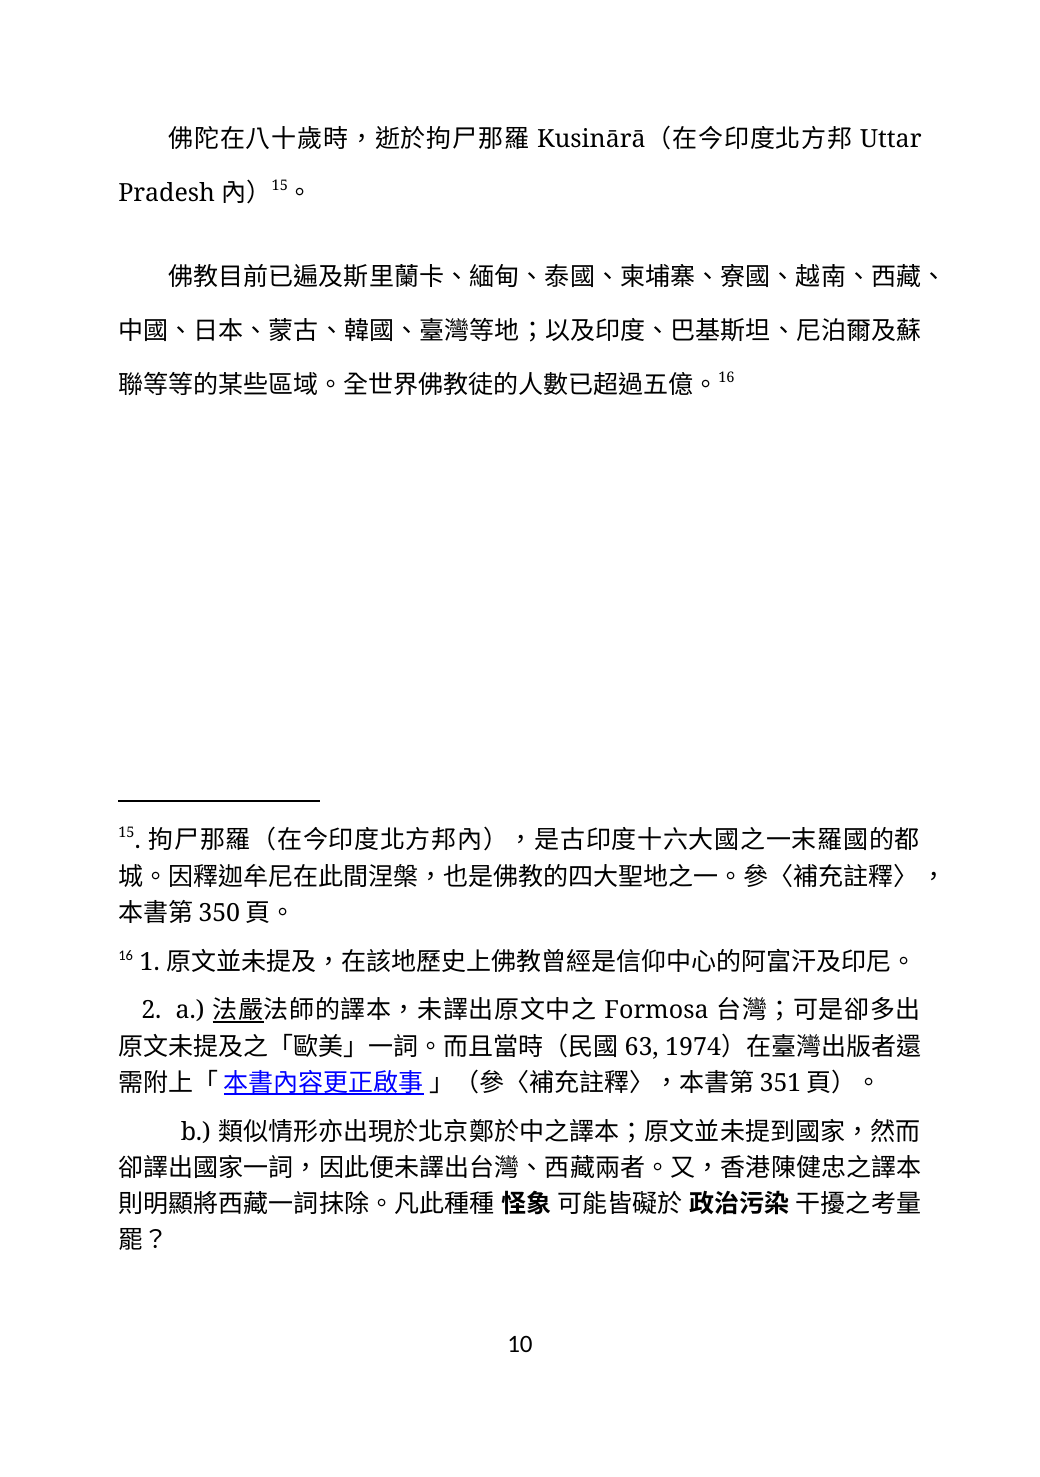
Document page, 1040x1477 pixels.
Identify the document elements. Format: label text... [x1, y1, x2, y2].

text b.) 類似情形亦出現於北京鄭於中之譯本；原文並未提到國家，然而卻譯出國家一詞，因此便未譯出台灣、西藏兩者。又，香港陳健忠之譯本則明顯將西藏一詞抹除。凡此種種 怪象 可能皆礙於 政治污染 干擾之考量罷？ [118, 1111, 921, 1256]
text . 拘尸那羅（在今印度北方邦內），是古印度十六大國之一末羅國的都城。因釋迦牟尼在此間涅槃，也是佛教的四大聖地之一。參〈補充註釋〉，本書第350頁。 [118, 820, 921, 929]
text 1. 原文並未提及，在該地歷史上佛教曾經是信仰中心的阿富汗及印尼。 [118, 941, 921, 977]
text 佛陀在八十歲時，逝於拘尸那羅 Kusinārā（在今印度北方邦 Uttar Pradesh 內）。 [118, 118, 921, 209]
text 2. a.) 法嚴法師的譯本，未譯出原文中之 Formosa 台灣；可是卻多出原文未提及之「歐美」一詞。而且當時（民國63, 1974）在臺灣出版者還需附上「 本書內容更正啟事 」（參〈補充註釋〉，本書第351頁）。 [118, 990, 921, 1099]
text 佛教目前已遍及斯里蘭卡、緬甸、泰國、柬埔寨、寮國、越南、西藏、中國、日本、蒙古、韓國、臺灣等地；以及印度、巴基斯坦、尼泊爾及蘇聯等等的某些區域。全世界佛教徒的人數已超過五億。 [118, 256, 921, 401]
